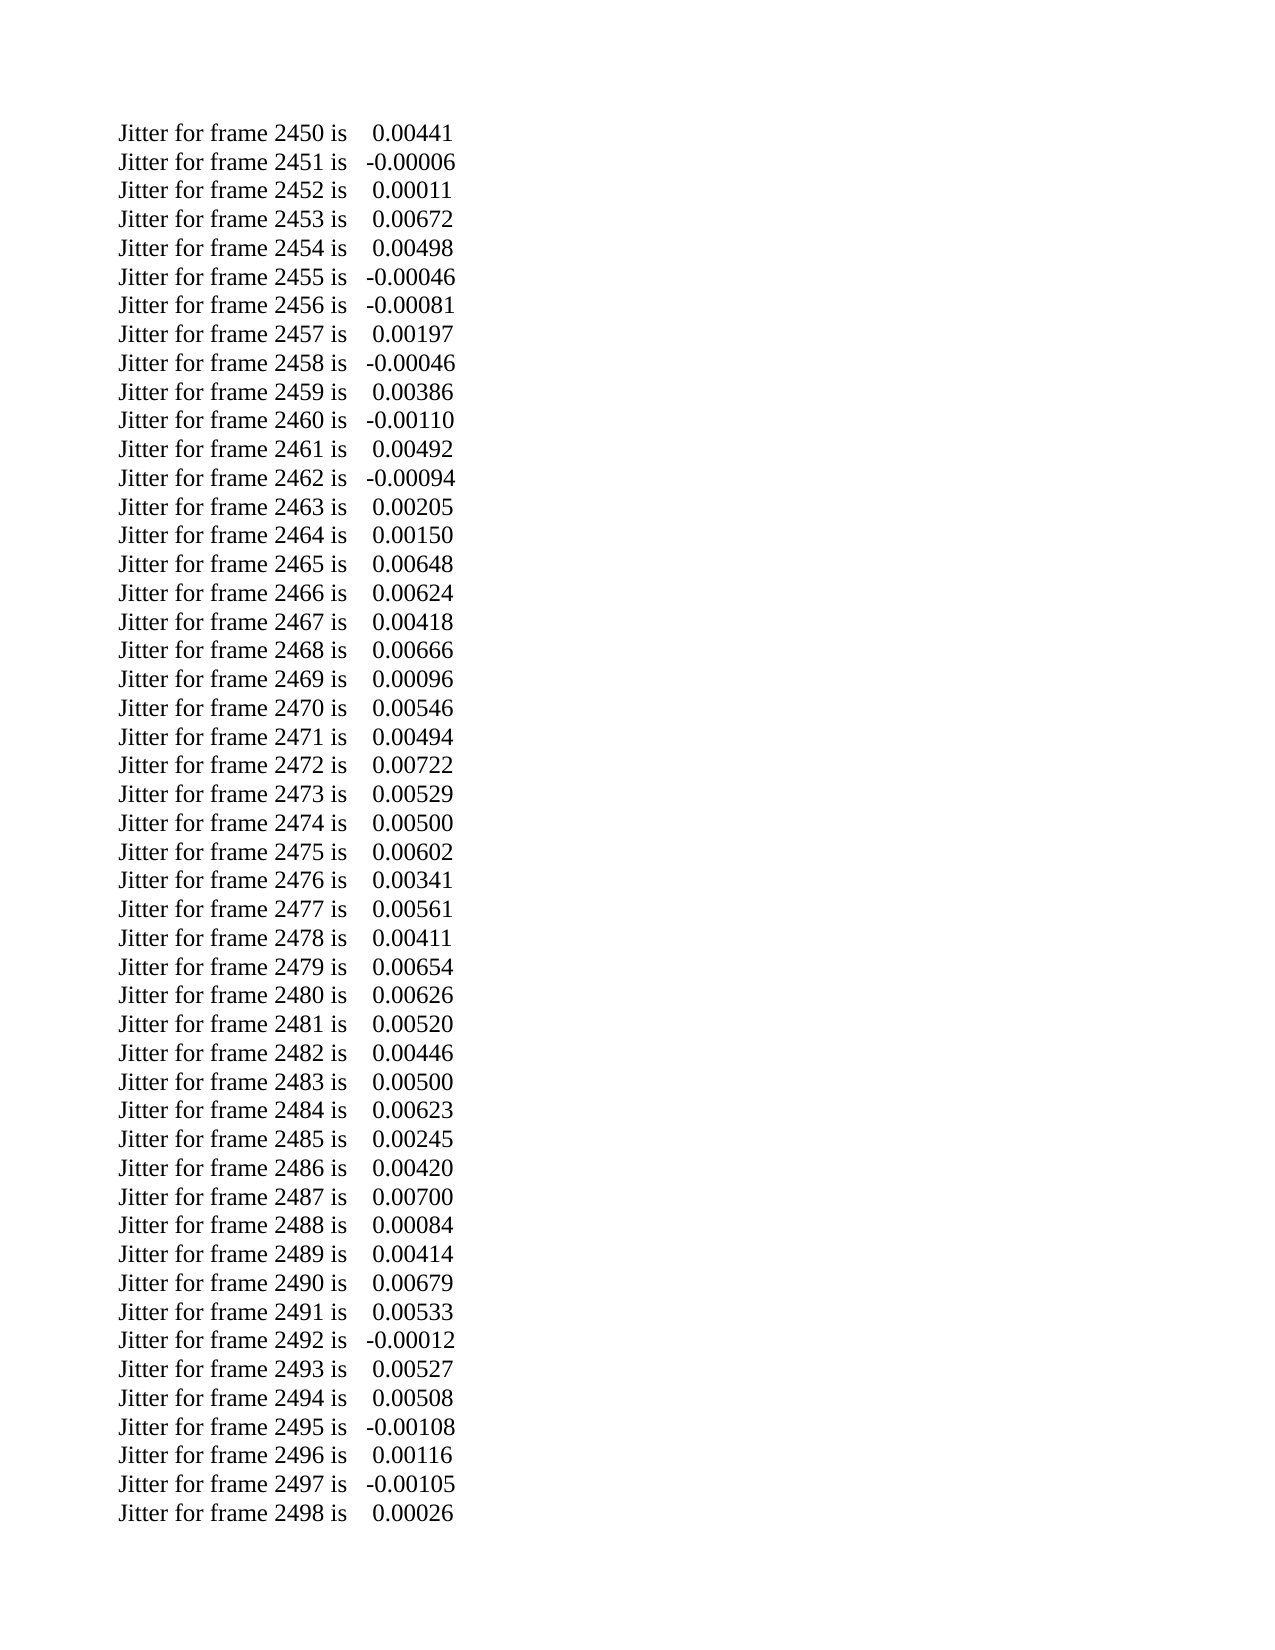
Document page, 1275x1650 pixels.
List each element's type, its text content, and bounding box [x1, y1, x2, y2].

text Jitter for frame 2483 is 0.00500 [118, 1067, 1157, 1096]
text Jitter for frame 2478 is 0.00411 [118, 923, 1157, 952]
text Jitter for frame 2453 is 0.00672 [118, 204, 1157, 233]
text Jitter for frame 2471 is 0.00494 [118, 722, 1157, 751]
text Jitter for frame 2496 is 0.00116 [118, 1441, 1157, 1469]
text Jitter for frame 2479 is 0.00654 [118, 952, 1157, 981]
text Jitter for frame 2477 is 0.00561 [118, 894, 1157, 923]
text Jitter for frame 2456 is -0.00081 [118, 291, 1157, 319]
text Jitter for frame 2451 is -0.00006 [118, 147, 1157, 176]
text Jitter for frame 2468 is 0.00666 [118, 636, 1157, 664]
text Jitter for frame 2498 is 0.00026 [118, 1498, 1157, 1527]
text Jitter for frame 2473 is 0.00529 [118, 779, 1157, 808]
text Jitter for frame 2462 is -0.00094 [118, 463, 1157, 492]
text Jitter for frame 2481 is 0.00520 [118, 1009, 1157, 1038]
text Jitter for frame 2472 is 0.00722 [118, 751, 1157, 779]
text Jitter for frame 2487 is 0.00700 [118, 1182, 1157, 1211]
text Jitter for frame 2463 is 0.00205 [118, 492, 1157, 521]
text Jitter for frame 2461 is 0.00492 [118, 434, 1157, 463]
text Jitter for frame 2450 is 0.00441 [118, 118, 1157, 147]
text Jitter for frame 2485 is 0.00245 [118, 1124, 1157, 1153]
text Jitter for frame 2494 is 0.00508 [118, 1383, 1157, 1412]
text Jitter for frame 2493 is 0.00527 [118, 1354, 1157, 1383]
text Jitter for frame 2466 is 0.00624 [118, 578, 1157, 607]
text Jitter for frame 2495 is -0.00108 [118, 1412, 1157, 1441]
text Jitter for frame 2465 is 0.00648 [118, 549, 1157, 578]
text Jitter for frame 2469 is 0.00096 [118, 664, 1157, 693]
text Jitter for frame 2459 is 0.00386 [118, 377, 1157, 406]
text Jitter for frame 2457 is 0.00197 [118, 319, 1157, 348]
text Jitter for frame 2486 is 0.00420 [118, 1153, 1157, 1182]
text Jitter for frame 2452 is 0.00011 [118, 176, 1157, 204]
text Jitter for frame 2474 is 0.00500 [118, 808, 1157, 837]
text Jitter for frame 2489 is 0.00414 [118, 1239, 1157, 1268]
text Jitter for frame 2455 is -0.00046 [118, 262, 1157, 291]
text Jitter for frame 2476 is 0.00341 [118, 866, 1157, 894]
text Jitter for frame 2460 is -0.00110 [118, 406, 1157, 434]
text Jitter for frame 2490 is 0.00679 [118, 1268, 1157, 1297]
text Jitter for frame 2470 is 0.00546 [118, 693, 1157, 722]
text Jitter for frame 2497 is -0.00105 [118, 1469, 1157, 1498]
text Jitter for frame 2454 is 0.00498 [118, 233, 1157, 262]
text Jitter for frame 2484 is 0.00623 [118, 1096, 1157, 1124]
text Jitter for frame 2467 is 0.00418 [118, 607, 1157, 636]
text Jitter for frame 2492 is -0.00012 [118, 1326, 1157, 1354]
text Jitter for frame 2482 is 0.00446 [118, 1038, 1157, 1067]
text Jitter for frame 2464 is 0.00150 [118, 521, 1157, 549]
text Jitter for frame 2488 is 0.00084 [118, 1211, 1157, 1239]
text Jitter for frame 2475 is 0.00602 [118, 837, 1157, 866]
text Jitter for frame 2480 is 0.00626 [118, 981, 1157, 1009]
text Jitter for frame 2458 is -0.00046 [118, 348, 1157, 377]
text Jitter for frame 2491 is 0.00533 [118, 1297, 1157, 1326]
